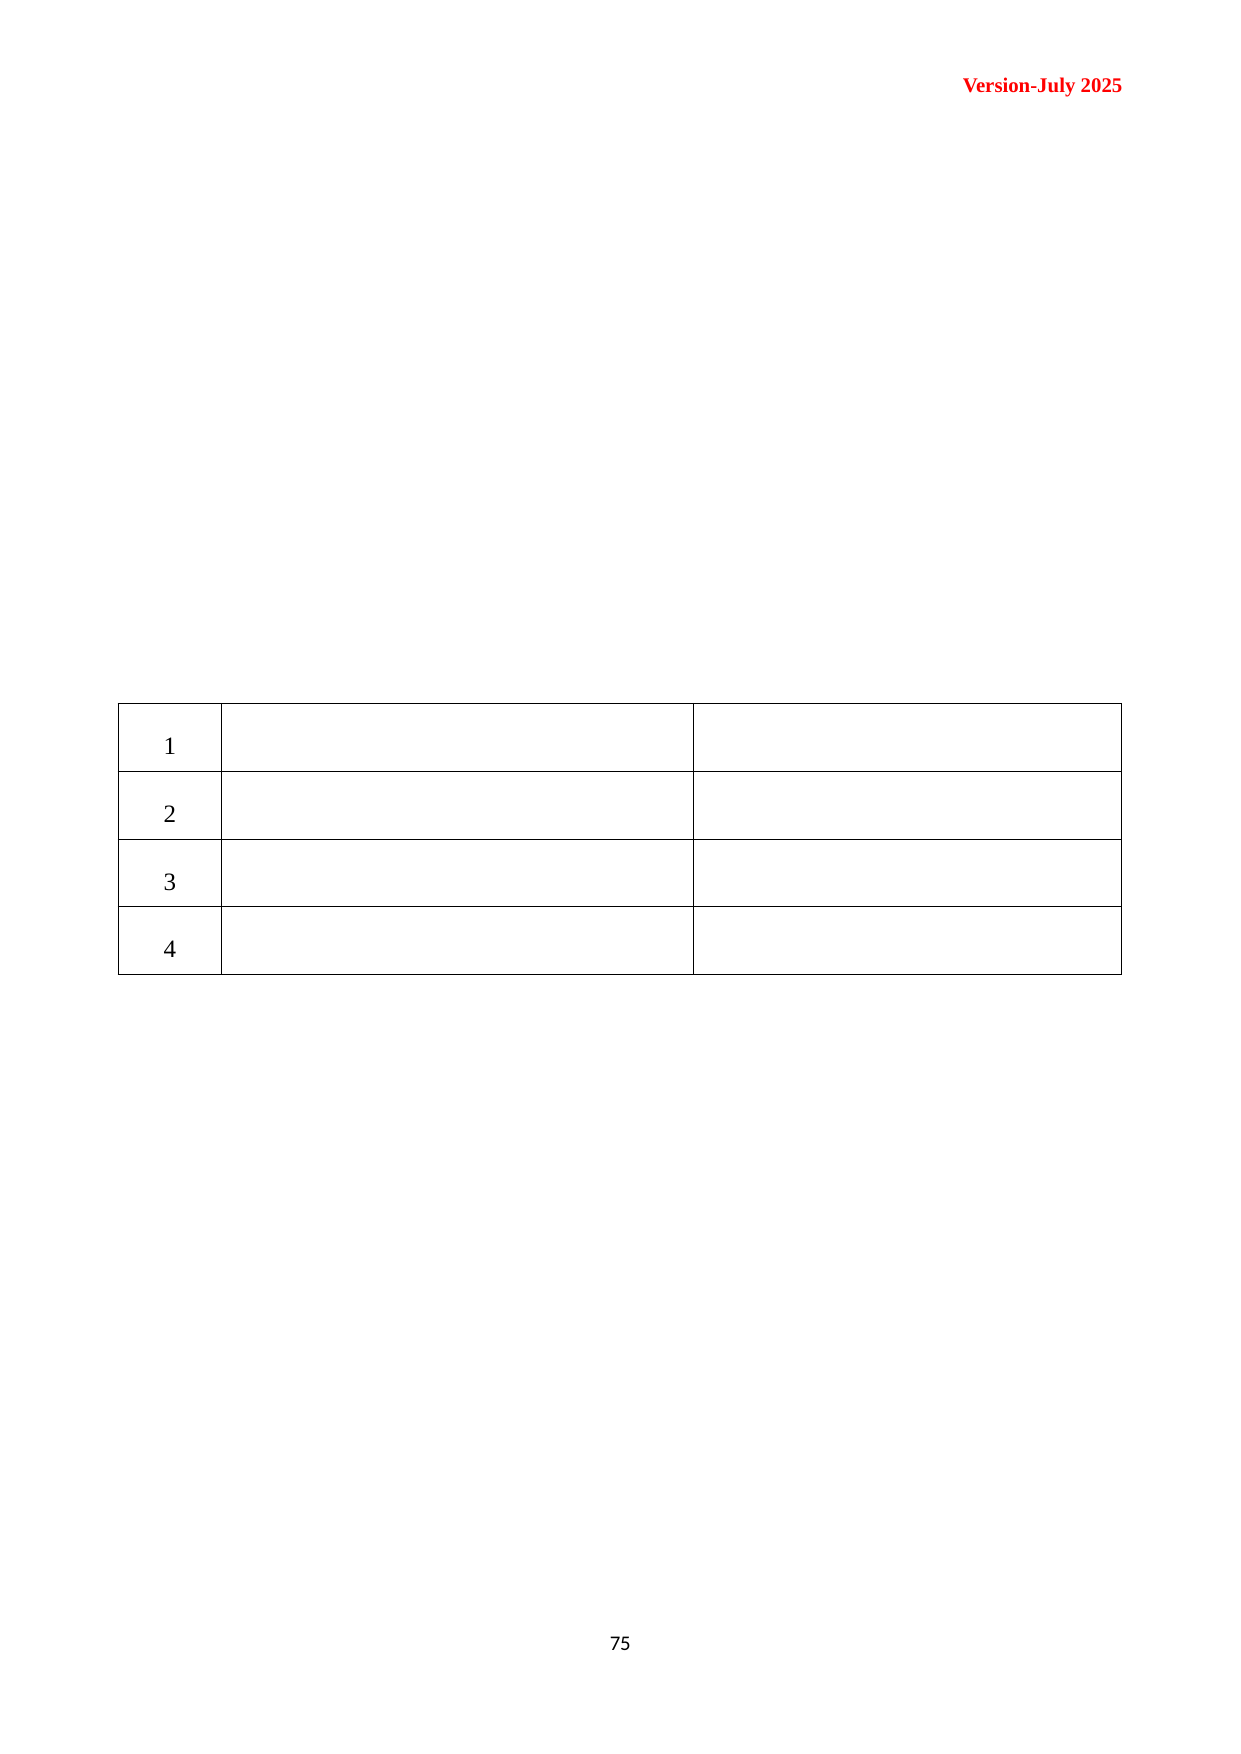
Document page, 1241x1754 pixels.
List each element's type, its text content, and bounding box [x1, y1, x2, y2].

table_cell 4 [119, 907, 221, 974]
table_cell [694, 840, 1121, 906]
table_cell [222, 704, 693, 771]
table_cell [222, 840, 693, 906]
table_cell [694, 772, 1121, 838]
table_cell [222, 907, 693, 974]
table_cell [694, 907, 1121, 974]
table_cell 1 [119, 704, 221, 771]
table_cell [222, 772, 693, 838]
table_cell 3 [119, 840, 221, 906]
table_cell [694, 704, 1121, 771]
table_cell 2 [119, 772, 221, 838]
